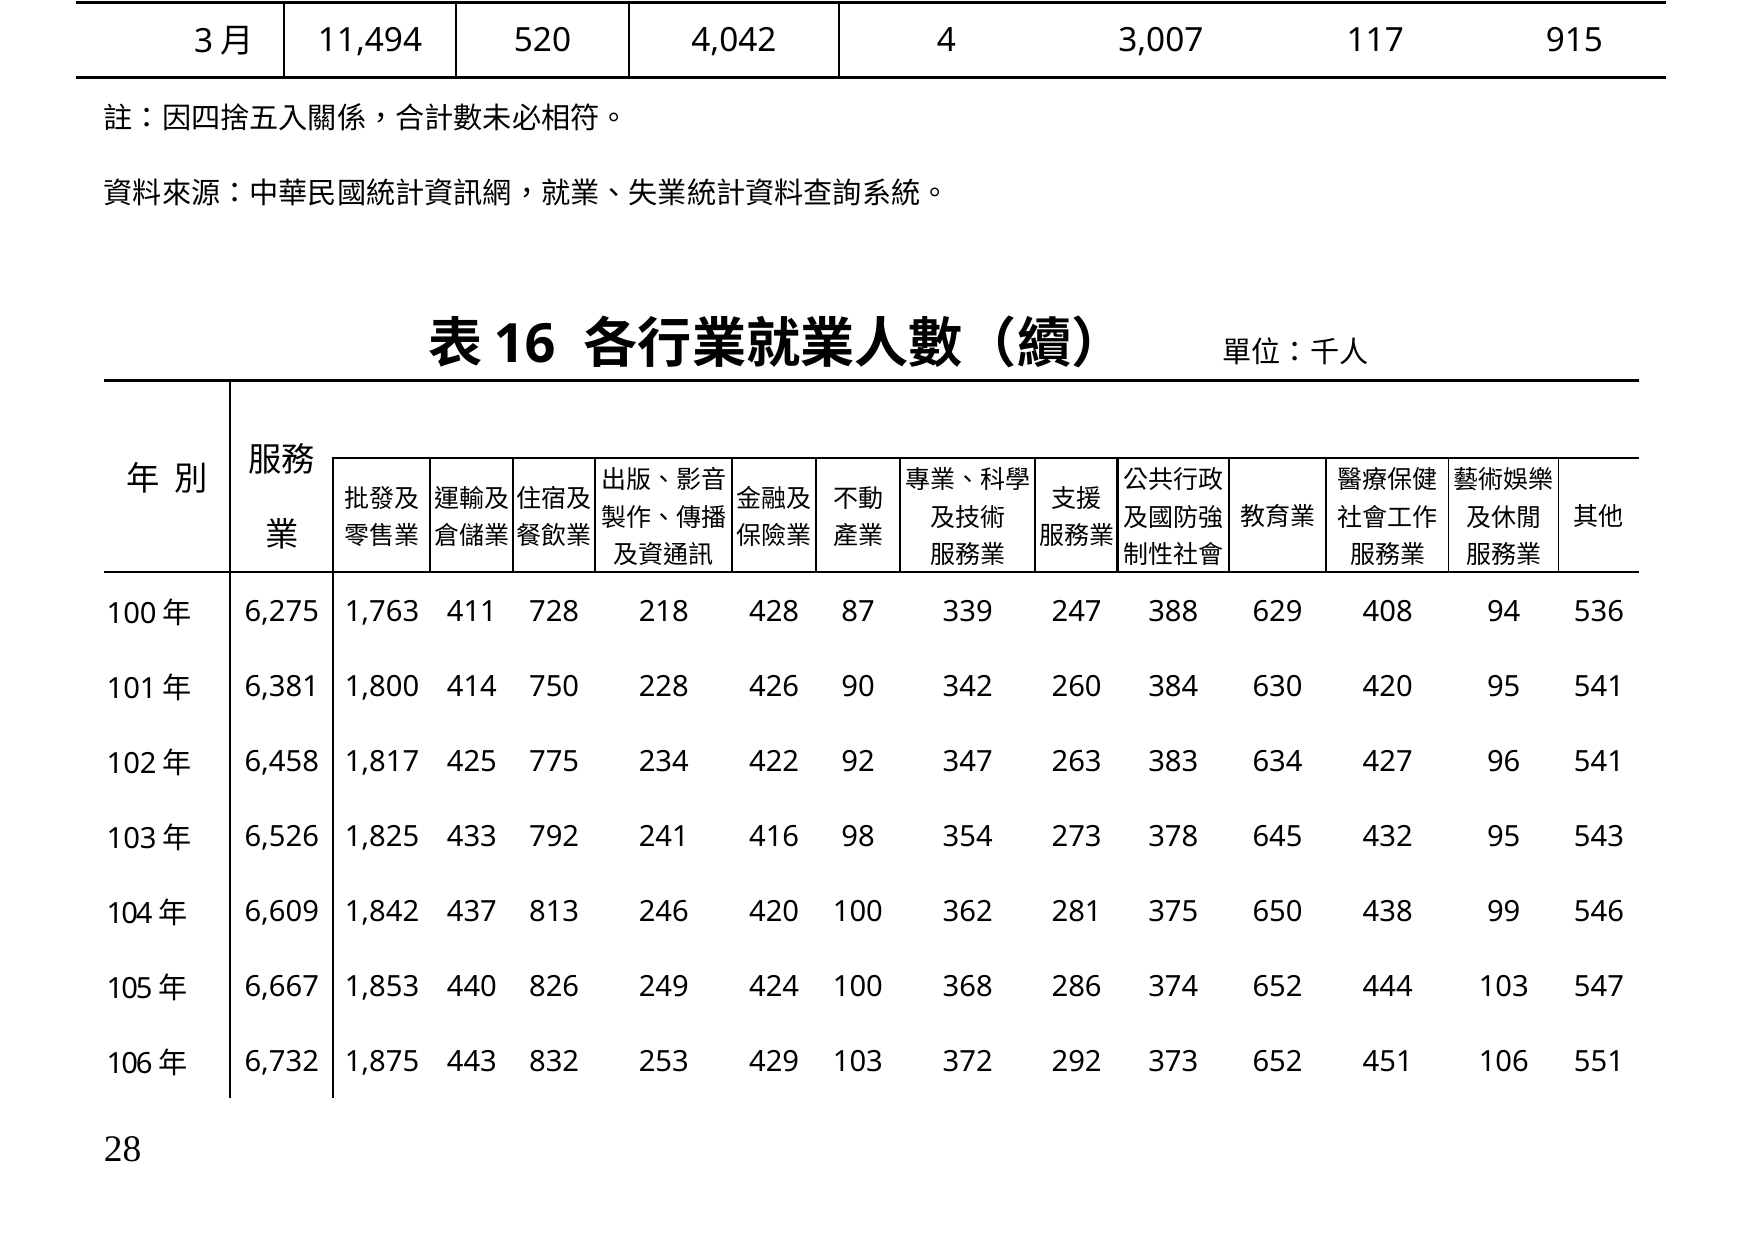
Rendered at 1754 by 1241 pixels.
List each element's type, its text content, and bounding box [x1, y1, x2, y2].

table_cell 422 [732, 723, 816, 798]
table_cell 6,458 [231, 723, 332, 798]
table_cell 1,842 [334, 873, 430, 948]
table_cell 437 [430, 873, 513, 948]
table_cell 其他 [1559, 459, 1639, 571]
table_cell 117 [1268, 4, 1482, 76]
table_cell 629 [1229, 573, 1326, 648]
table_cell 368 [900, 948, 1035, 1023]
text 註：因四捨五入關係，合計數未必相符。 [103, 79, 1639, 154]
table_cell 95 [1449, 648, 1558, 723]
table_cell 6,381 [231, 648, 332, 723]
table_cell 3月 [76, 4, 283, 76]
table_cell 6,667 [231, 948, 332, 1023]
table_cell 249 [595, 948, 732, 1023]
table_cell 11,494 [285, 4, 455, 76]
table_cell 444 [1326, 948, 1449, 1023]
table_cell 411 [430, 573, 513, 648]
table_cell 372 [900, 1023, 1035, 1098]
table_cell 4 [840, 4, 1053, 76]
table_cell 645 [1229, 798, 1326, 873]
table_cell 547 [1558, 948, 1639, 1023]
table_cell 金融及 保險業 [733, 459, 815, 571]
table_cell 241 [595, 798, 732, 873]
table_cell 792 [513, 798, 595, 873]
table_cell 103 [1449, 948, 1558, 1023]
table_cell 374 [1118, 948, 1229, 1023]
table_cell 652 [1229, 948, 1326, 1023]
table_header 年 別 [104, 382, 229, 571]
table_cell 536 [1558, 573, 1639, 648]
table_cell 915 [1482, 4, 1666, 76]
table_cell 375 [1118, 873, 1229, 948]
table_cell 6,732 [231, 1023, 332, 1098]
table_cell 292 [1035, 1023, 1117, 1098]
table_cell 373 [1118, 1023, 1229, 1098]
table_cell 634 [1229, 723, 1326, 798]
table_cell 234 [595, 723, 732, 798]
table_cell 藝術娛樂及休閒 服務業 [1449, 459, 1558, 571]
table_cell 247 [1035, 573, 1117, 648]
table_cell 273 [1035, 798, 1117, 873]
table_cell 專業、科學 及技術 服務業 [901, 459, 1034, 571]
table_cell 100年 [104, 573, 229, 648]
table_cell 263 [1035, 723, 1117, 798]
table_cell 253 [595, 1023, 732, 1098]
table_cell 100 [816, 873, 899, 948]
table_cell 105年 [104, 948, 229, 1023]
table_cell 99 [1449, 873, 1558, 948]
table_cell 98 [816, 798, 899, 873]
table_cell 384 [1118, 648, 1229, 723]
table_cell 551 [1558, 1023, 1639, 1098]
table_cell 住宿及 餐飲業 [514, 459, 594, 571]
table_cell 541 [1558, 648, 1639, 723]
table_cell 775 [513, 723, 595, 798]
table_cell 公共行政 及國防強制性社會安全 [1119, 459, 1228, 571]
table_cell 106年 [104, 1023, 229, 1098]
table_cell 408 [1326, 573, 1449, 648]
text 資料來源：中華民國統計資訊網，就業、失業統計資料查詢系統。 [103, 154, 1639, 229]
table_header 服務業 [231, 382, 333, 571]
table_cell 支援 服務業 [1036, 459, 1116, 571]
table_cell 420 [732, 873, 816, 948]
table_cell 不動 產業 [817, 459, 899, 571]
table_cell 362 [900, 873, 1035, 948]
table_cell 228 [595, 648, 732, 723]
table_cell 218 [595, 573, 732, 648]
table_cell 260 [1035, 648, 1117, 723]
table_cell 378 [1118, 798, 1229, 873]
table_cell 650 [1229, 873, 1326, 948]
table_cell 438 [1326, 873, 1449, 948]
table_cell 90 [816, 648, 899, 723]
table_cell 425 [430, 723, 513, 798]
table_cell 94 [1449, 573, 1558, 648]
table_cell 批發及 零售業 [334, 459, 429, 571]
table_cell 652 [1229, 1023, 1326, 1098]
table_cell 3,007 [1053, 4, 1268, 76]
table_cell 醫療保健 社會工作 服務業 [1327, 459, 1448, 571]
table_cell 103年 [104, 798, 229, 873]
table_cell 832 [513, 1023, 595, 1098]
table_cell 1,817 [334, 723, 430, 798]
table_cell 運輸及 倉儲業 [431, 459, 512, 571]
table_cell 246 [595, 873, 732, 948]
table_cell 1,853 [334, 948, 430, 1023]
table_cell 339 [900, 573, 1035, 648]
table_cell 414 [430, 648, 513, 723]
table_cell 420 [1326, 648, 1449, 723]
table_cell 101年 [104, 648, 229, 723]
table_cell 750 [513, 648, 595, 723]
table_cell 728 [513, 573, 595, 648]
table_cell 429 [732, 1023, 816, 1098]
table_cell 教育業 [1230, 459, 1325, 571]
table_cell 4,042 [630, 4, 838, 76]
table_cell 354 [900, 798, 1035, 873]
table_cell 433 [430, 798, 513, 873]
table_cell 443 [430, 1023, 513, 1098]
table_cell 286 [1035, 948, 1117, 1023]
table_cell 106 [1449, 1023, 1558, 1098]
table_cell 87 [816, 573, 899, 648]
table_cell 100 [816, 948, 899, 1023]
table_cell 813 [513, 873, 595, 948]
table_cell 388 [1118, 573, 1229, 648]
table_cell 424 [732, 948, 816, 1023]
table_cell 95 [1449, 798, 1558, 873]
table_cell 440 [430, 948, 513, 1023]
table_cell 出版、影音製作、傳播及資通訊 服務業 [596, 459, 731, 571]
table_cell 1,763 [334, 573, 430, 648]
table_cell 520 [457, 4, 628, 76]
table_cell 92 [816, 723, 899, 798]
table_cell 1,825 [334, 798, 430, 873]
table_cell 630 [1229, 648, 1326, 723]
table_cell 383 [1118, 723, 1229, 798]
table_cell 546 [1558, 873, 1639, 948]
table_cell 96 [1449, 723, 1558, 798]
table_cell 541 [1558, 723, 1639, 798]
table_cell 1,800 [334, 648, 430, 723]
table_cell 428 [732, 573, 816, 648]
table_cell 103 [816, 1023, 899, 1098]
table_cell 104年 [104, 873, 229, 948]
table_cell 6,609 [231, 873, 332, 948]
table_cell 102年 [104, 723, 229, 798]
table_header [333, 382, 1639, 457]
table_cell 427 [1326, 723, 1449, 798]
table_cell 347 [900, 723, 1035, 798]
table_cell 543 [1558, 798, 1639, 873]
table_cell 342 [900, 648, 1035, 723]
table_cell 6,275 [231, 573, 332, 648]
table_cell 451 [1326, 1023, 1449, 1098]
table_cell 281 [1035, 873, 1117, 948]
table_cell 6,526 [231, 798, 332, 873]
table_cell 416 [732, 798, 816, 873]
subtitle 表16 各行業就業人數（續） 單位：千人 [428, 304, 1639, 379]
table_cell 1,875 [334, 1023, 430, 1098]
table_cell 426 [732, 648, 816, 723]
table_cell 826 [513, 948, 595, 1023]
table_cell 432 [1326, 798, 1449, 873]
